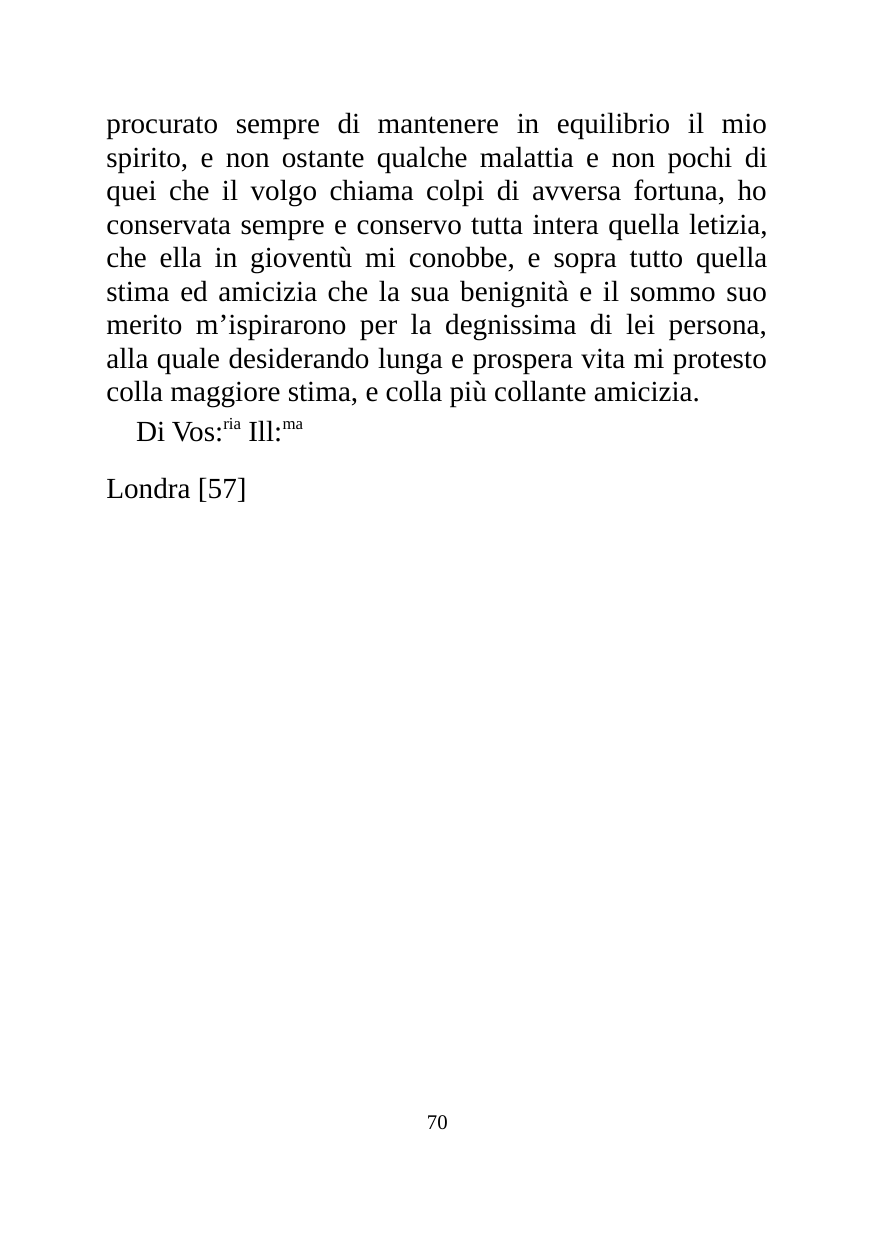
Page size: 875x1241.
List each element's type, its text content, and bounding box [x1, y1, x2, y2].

text procurato sempre di mantenere in equilibrio il mio spirito, e non ostante qualche malattia e non pochi di quei che il volgo chiama colpi di avversa fortuna, ho conservata sempre e conservo tutta intera quella letizia, che ella in gioventù mi conobbe, e sopra tutto quella stima ed amicizia che la sua benignità e il sommo suo merito m’ispirarono per la degnissima di lei persona, alla quale desiderando lunga e prospera vita mi protesto colla maggiore stima, e colla più collante amicizia. [106, 106, 768, 408]
text Di Vos:ria Ill:ma [106, 414, 768, 448]
text Londra [57] [106, 471, 768, 505]
